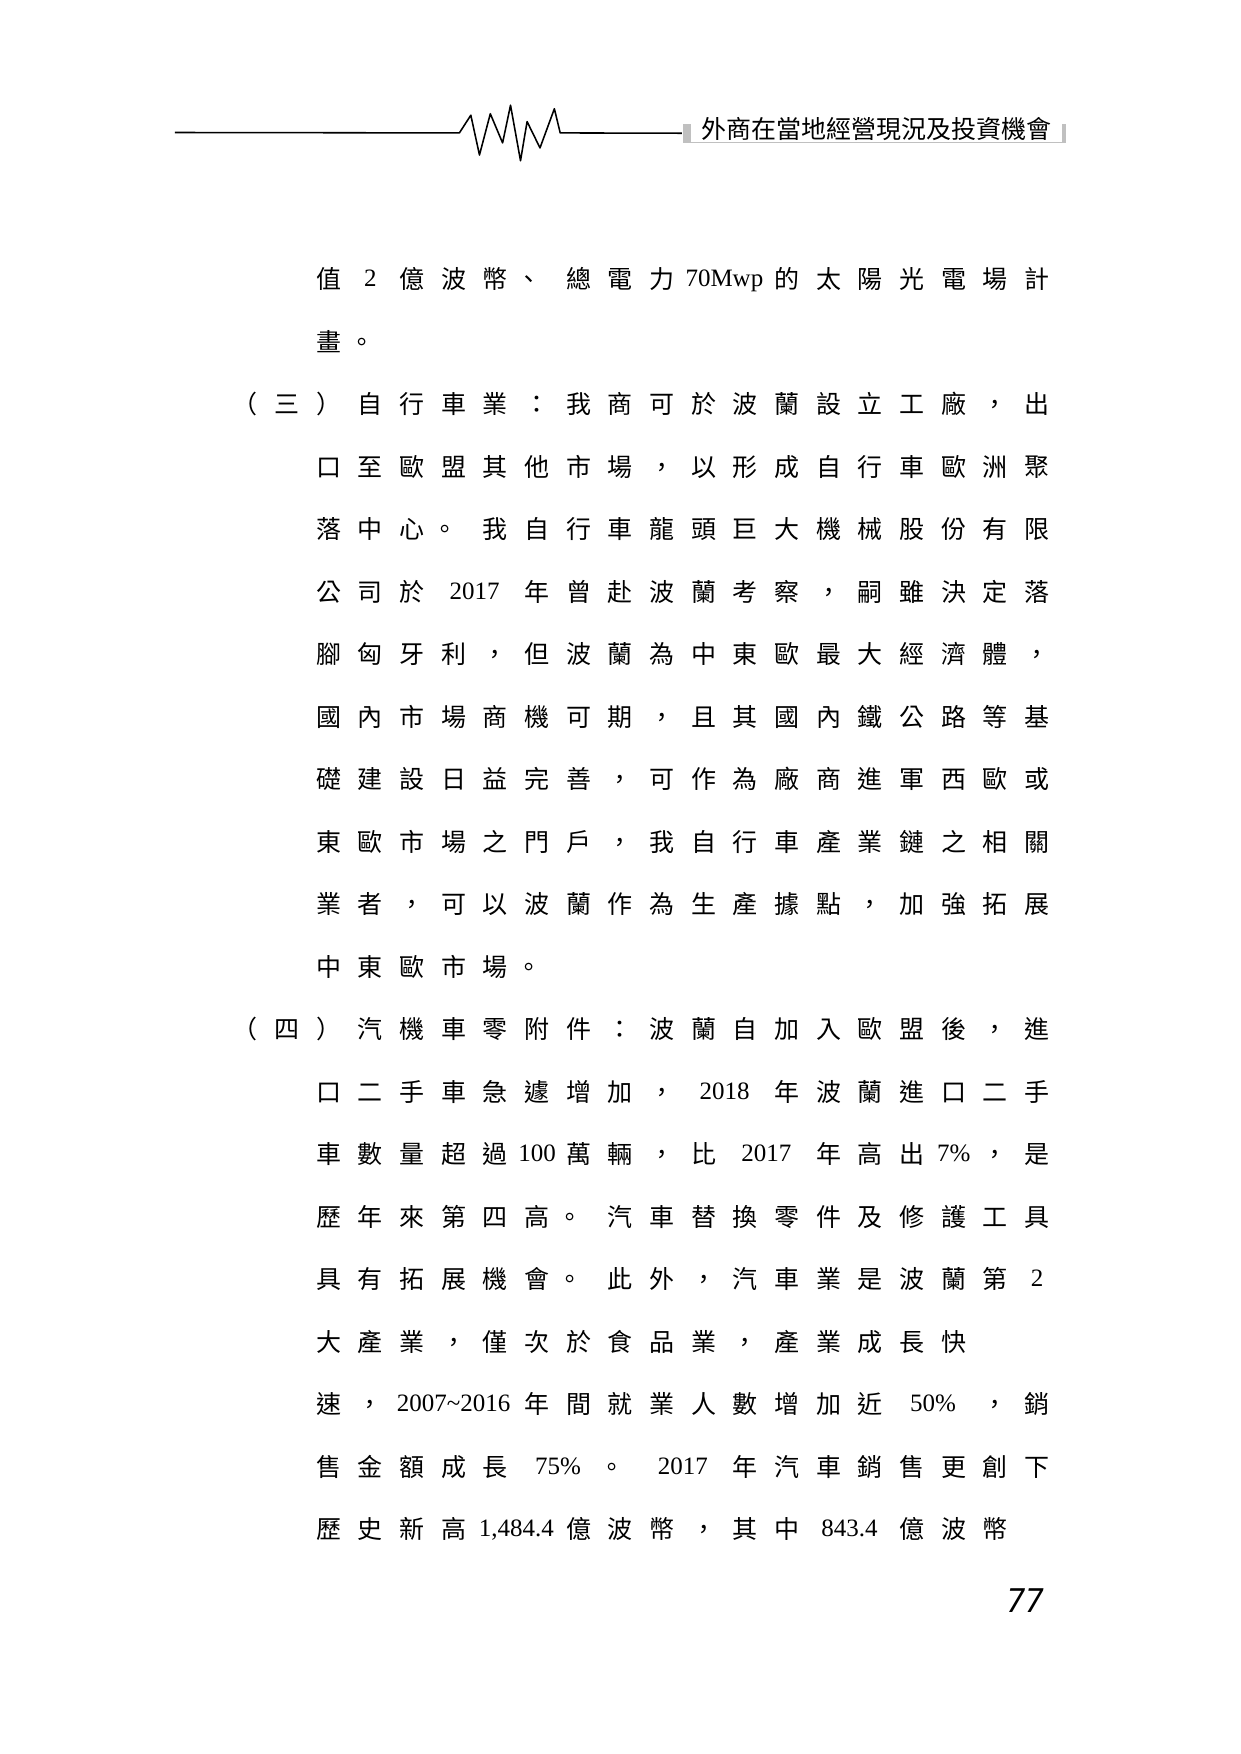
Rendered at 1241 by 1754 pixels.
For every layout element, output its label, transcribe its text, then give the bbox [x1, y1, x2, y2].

text 值2億波幣、總電力70Mwp的太陽光電場計畫。 [281, 236, 1058, 361]
text （三）自行車業：我商可於波蘭設立工廠，出口至歐盟其他市場，以形成自行車歐洲聚落中心。我自行車龍頭巨大機械股份有限公司於2017年曾赴波蘭考察，嗣雖決定落腳匈牙利，但波蘭為中東歐最大經濟體，國內市場商機可期，且其國內鐵公路等基礎建設日益完善，可作為廠商進軍西歐或東歐市場之門戶，我自行車產業鏈之相關業者，可以波蘭作為生產據點，加強拓展中東歐市場。 [207, 361, 1058, 986]
text （四）汽機車零附件：波蘭自加入歐盟後，進口二手車急遽增加，2018年波蘭進口二手車數量超過100萬輛，比2017年高出7%，是歷年來第四高。汽車替換零件及修護工具具有拓展機會。此外，汽車業是波蘭第2大產業，僅次於食品業，產業成長快速，2007~2016年間就業人數增加近50%，銷售金額成長75%。2017年汽車銷售更創下歷史新高1,484.4億波幣，其中843.4億波幣 [207, 986, 1058, 1549]
